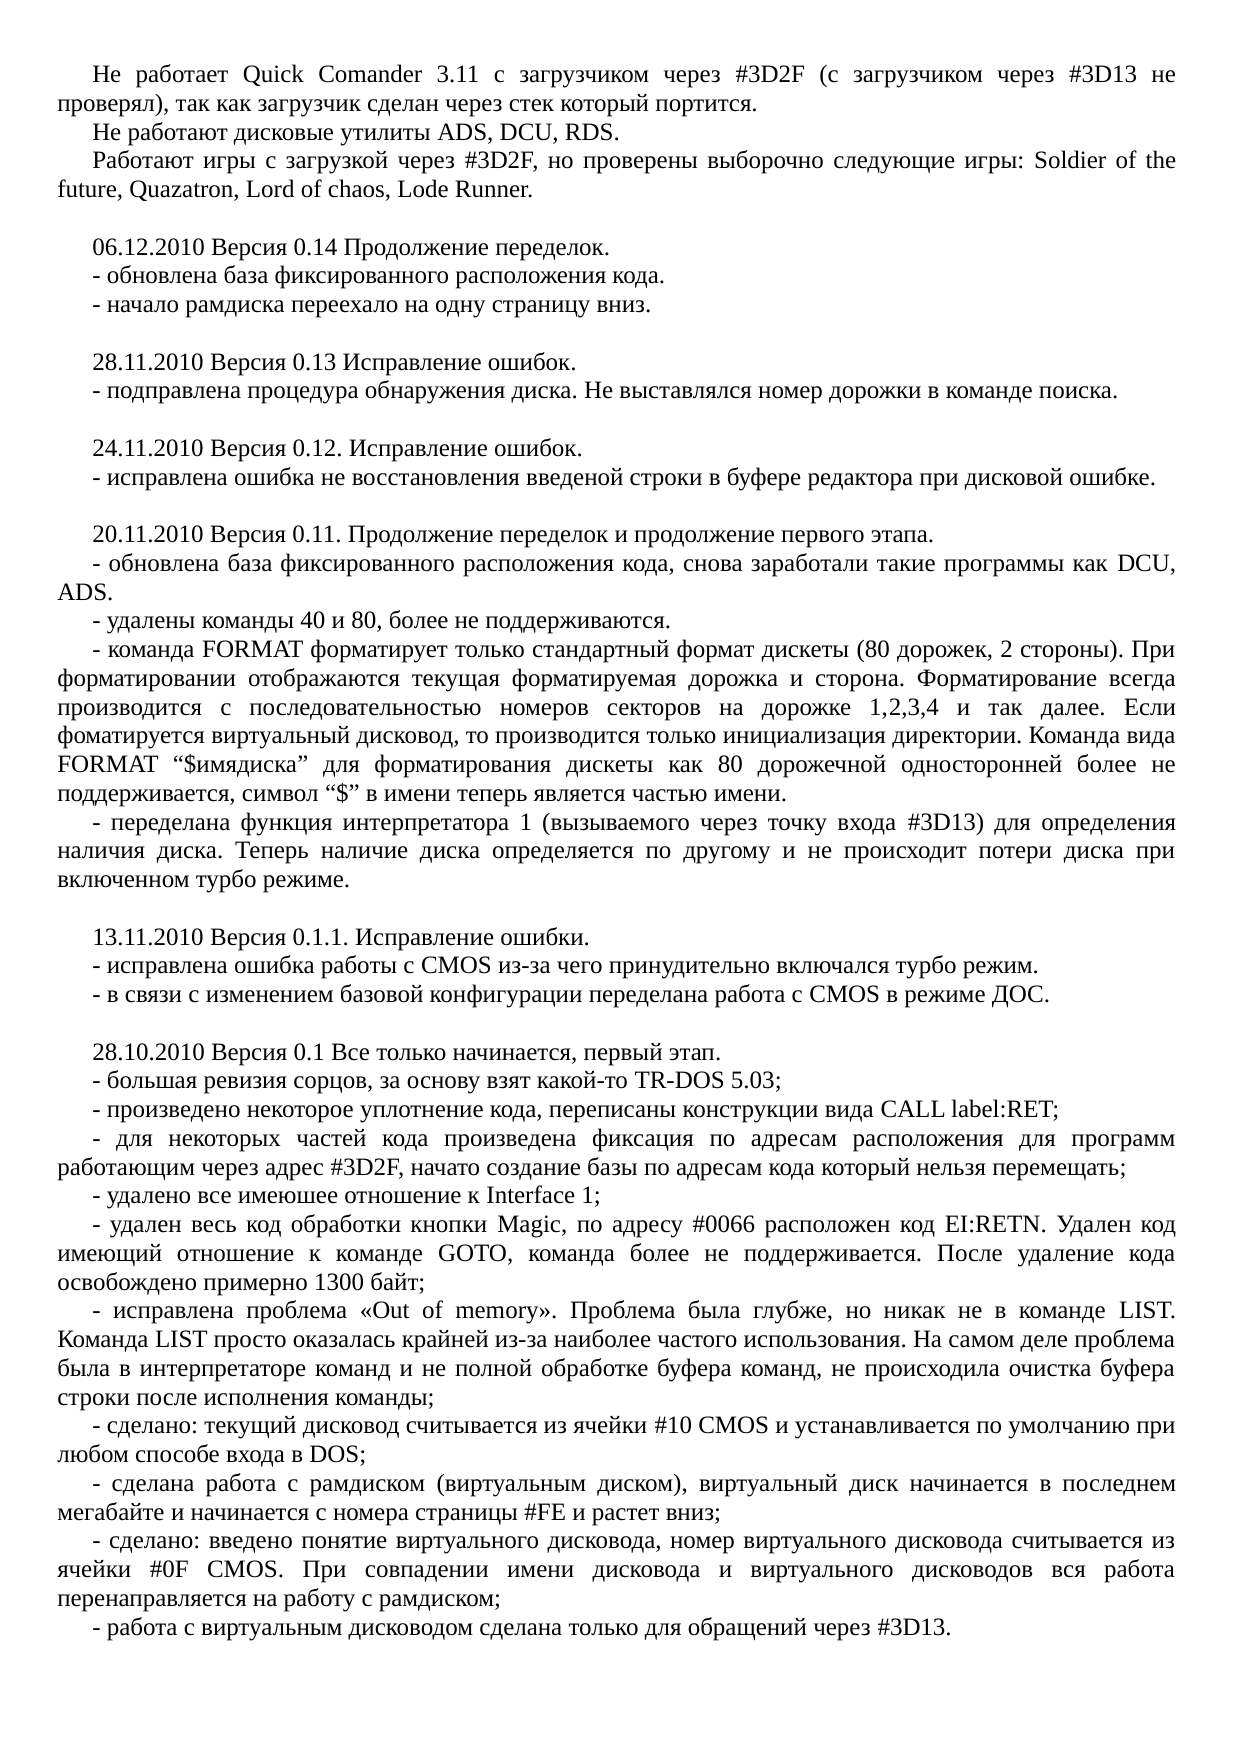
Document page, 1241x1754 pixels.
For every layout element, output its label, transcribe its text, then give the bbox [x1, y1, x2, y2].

text - работа с виртуальным дисководом сделана только для обращений через #3D13. [57, 1612, 1176, 1641]
text - переделана функция интерпретатора 1 (вызываемого через точку входа #3D13) для определения наличия диска. Теперь наличие диска определяется по другому и не происходит потери диска при включенном турбо режиме. [57, 807, 1176, 893]
text - обновлена база фиксированного расположения кода, снова заработали такие программы как DCU, ADS. [57, 548, 1176, 606]
text - в связи с изменением базовой конфигурации переделана работа с CMOS в режиме ДОС. [57, 979, 1176, 1008]
text 28.10.2010 Версия 0.1 Все только начинается, первый этап. [57, 1037, 1176, 1066]
text - исправлена проблема «Out of memory». Проблема была глубже, но никак не в команде LIST. Команда LIST просто оказалась крайней из-за наиболее частого использования. На самом деле проблема была в интерпретаторе команд и не полной обработке буфера команд, не происходила очистка буфера строки после исполнения команды; [57, 1296, 1176, 1411]
text 20.11.2010 Версия 0.11. Продолжение переделок и продолжение первого этапа. [57, 519, 1176, 548]
text - обновлена база фиксированного расположения кода. [57, 261, 1176, 289]
text - удалено все имеюшее отношение к Interface 1; [57, 1181, 1176, 1209]
text - исправлена ошибка работы с CMOS из-за чего принудительно включался турбо режим. [57, 951, 1176, 979]
text 13.11.2010 Версия 0.1.1. Исправление ошибки. [57, 922, 1176, 951]
text Не работают дисковые утилиты ADS, DCU, RDS. [57, 117, 1176, 146]
text 24.11.2010 Версия 0.12. Исправление ошибок. [57, 433, 1176, 462]
text 28.11.2010 Версия 0.13 Исправление ошибок. [57, 347, 1176, 376]
text - большая ревизия сорцов, за основу взят какой-то TR-DOS 5.03; [57, 1066, 1176, 1094]
text - сделано: введено понятие виртуального дисковода, номер виртуального дисковода считывается из ячейки #0F CMOS. При совпадении имени дисковода и виртуального дисководов вся работа перенаправляется на работу с рамдиском; [57, 1526, 1176, 1612]
text - удалены команды 40 и 80, более не поддерживаются. [57, 606, 1176, 634]
text - сделана работа с рамдиском (виртуальным диском), виртуальный диск начинается в последнем мегабайте и начинается с номера страницы #FE и растет вниз; [57, 1468, 1176, 1526]
text - удален весь код обработки кнопки Magic, по адресу #0066 расположен код EI:RETN. Удален код имеющий отношение к команде GOTO, команда более не поддерживается. После удаление кода освобождено примерно 1300 байт; [57, 1209, 1176, 1296]
text - начало рамдиска переехало на одну страницу вниз. [57, 289, 1176, 318]
text - подправлена процедура обнаружения диска. Не выставлялся номер дорожки в команде поиска. [57, 376, 1176, 404]
text 06.12.2010 Версия 0.14 Продолжение переделок. [57, 232, 1176, 261]
text - для некоторых частей кода произведена фиксация по адресам расположения для программ работающим через адрес #3D2F, начато создание базы по адресам кода который нельзя перемещать; [57, 1123, 1176, 1181]
text - сделано: текущий дисковод считывается из ячейки #10 CMOS и устанавливается по умолчанию при любом способе входа в DOS; [57, 1411, 1176, 1468]
text - исправлена ошибка не восстановления введеной строки в буфере редактора при дисковой ошибке. [57, 462, 1176, 491]
text - произведено некоторое уплотнение кода, переписаны конструкции вида CALL label:RET; [57, 1094, 1176, 1123]
text - команда FORMAT форматирует только стандартный формат дискеты (80 дорожек, 2 стороны). При форматировании отображаются текущая форматируемая дорожка и сторона. Форматирование всегда производится с последовательностью номеров секторов на дорожке 1,2,3,4 и так далее. Если фоматируется виртуальный дисковод, то производится только инициализация директории. Команда вида FORMAT “$имядиска” для форматирования дискеты как 80 дорожечной односторонней более не поддерживается, символ “$” в имени теперь является частью имени. [57, 634, 1176, 807]
text Не работает Quick Comander 3.11 с загрузчиком через #3D2F (с загрузчиком через #3D13 не проверял), так как загрузчик сделан через стек который портится. [57, 59, 1176, 117]
text Работают игры с загрузкой через #3D2F, но проверены выборочно следующие игры: Soldier of the future, Quazatron, Lord of chaos, Lode Runner. [57, 146, 1176, 203]
